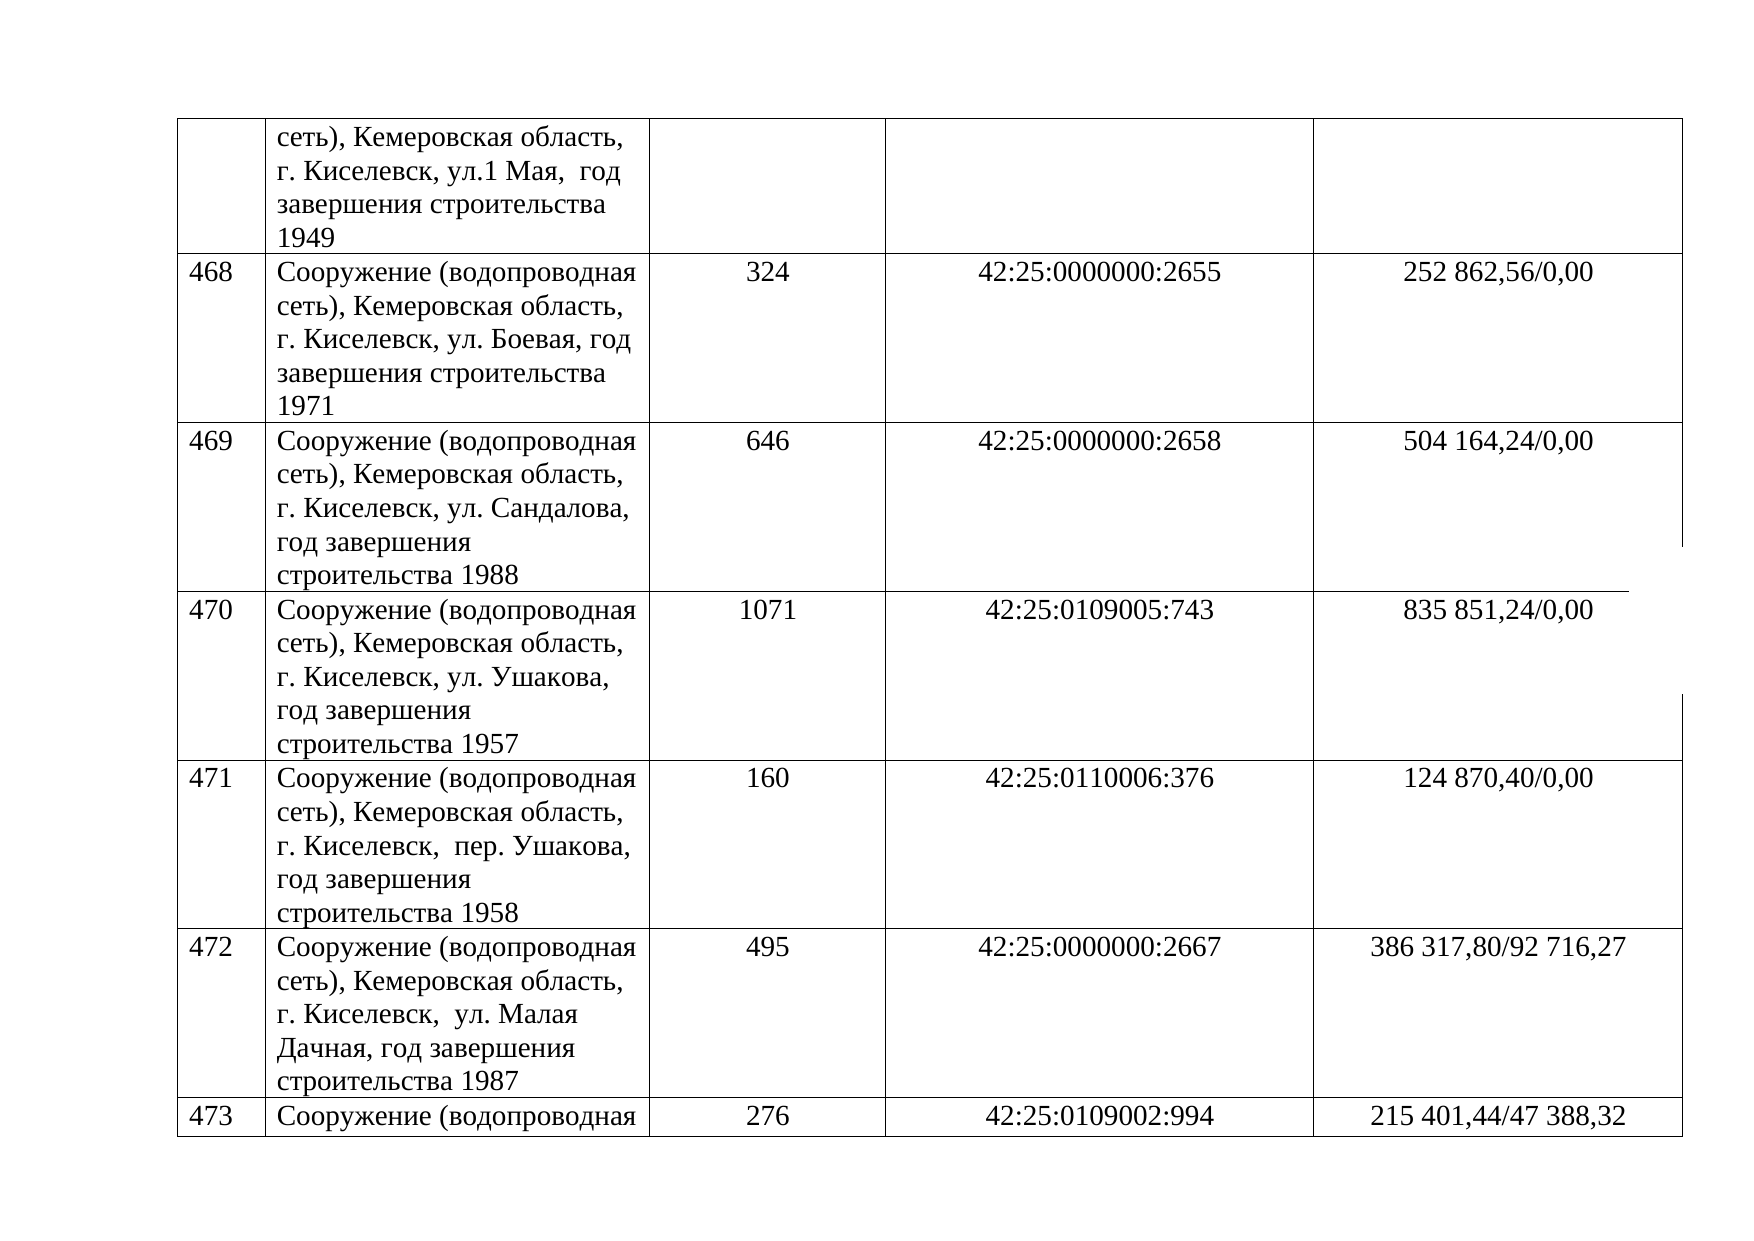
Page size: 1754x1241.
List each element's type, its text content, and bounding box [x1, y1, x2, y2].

table_cell 386 317,80/92 716,27 [1314, 929, 1682, 1097]
table_cell 276 [650, 1098, 885, 1136]
table_cell [1314, 119, 1682, 253]
table_cell [886, 119, 1313, 253]
table_cell 42:25:0000000:2667 [886, 929, 1313, 1097]
table_cell 42:25:0000000:2658 [886, 423, 1313, 591]
table_cell 42:25:0000000:2655 [886, 254, 1313, 422]
table_cell 324 [650, 254, 885, 422]
table_cell 124 870,40/0,00 [1314, 761, 1682, 928]
table_cell 835 851,24/0,00 [1314, 592, 1682, 759]
table_cell Сооружение (водопроводная [266, 1098, 649, 1136]
table_cell 42:25:0109002:994 [886, 1098, 1313, 1136]
table_cell Сооружение (водопроводная сеть), Кемеровская область, г. Киселевск, ул. Сандалова, год завершения строительства 1988 [266, 423, 649, 591]
table_cell 252 862,56/0,00 [1314, 254, 1682, 422]
table_cell 504 164,24/0,00 [1314, 423, 1682, 591]
table_cell 472 [178, 929, 265, 1097]
table_cell Сооружение (водопроводная сеть), Кемеровская область, г. Киселевск, ул. Ушакова, год завершения строительства 1957 [266, 592, 649, 759]
table_cell 470 [178, 592, 265, 759]
table_cell [650, 119, 885, 253]
table_cell 1071 [650, 592, 885, 759]
table_cell 473 [178, 1098, 265, 1136]
table_cell Сооружение (водопроводная сеть), Кемеровская область, г. Киселевск, ул. Малая Дачная, год завершения строительства 1987 [266, 929, 649, 1097]
table_cell 42:25:0110006:376 [886, 761, 1313, 928]
table_cell 495 [650, 929, 885, 1097]
table_cell [178, 119, 265, 253]
table_cell сеть), Кемеровская область, г. Киселевск, ул.1 Мая, год завершения строительства 1949 [266, 119, 649, 253]
table_cell 42:25:0109005:743 [886, 592, 1313, 759]
table_cell 468 [178, 254, 265, 422]
table_cell 646 [650, 423, 885, 591]
table_cell Сооружение (водопроводная сеть), Кемеровская область, г. Киселевск, пер. Ушакова, год завершения строительства 1958 [266, 761, 649, 928]
table_cell 471 [178, 761, 265, 928]
table_cell 215 401,44/47 388,32 [1314, 1098, 1682, 1136]
table_cell 469 [178, 423, 265, 591]
table_cell Сооружение (водопроводная сеть), Кемеровская область, г. Киселевск, ул. Боевая, год завершения строительства 1971 [266, 254, 649, 422]
table_cell 160 [650, 761, 885, 928]
